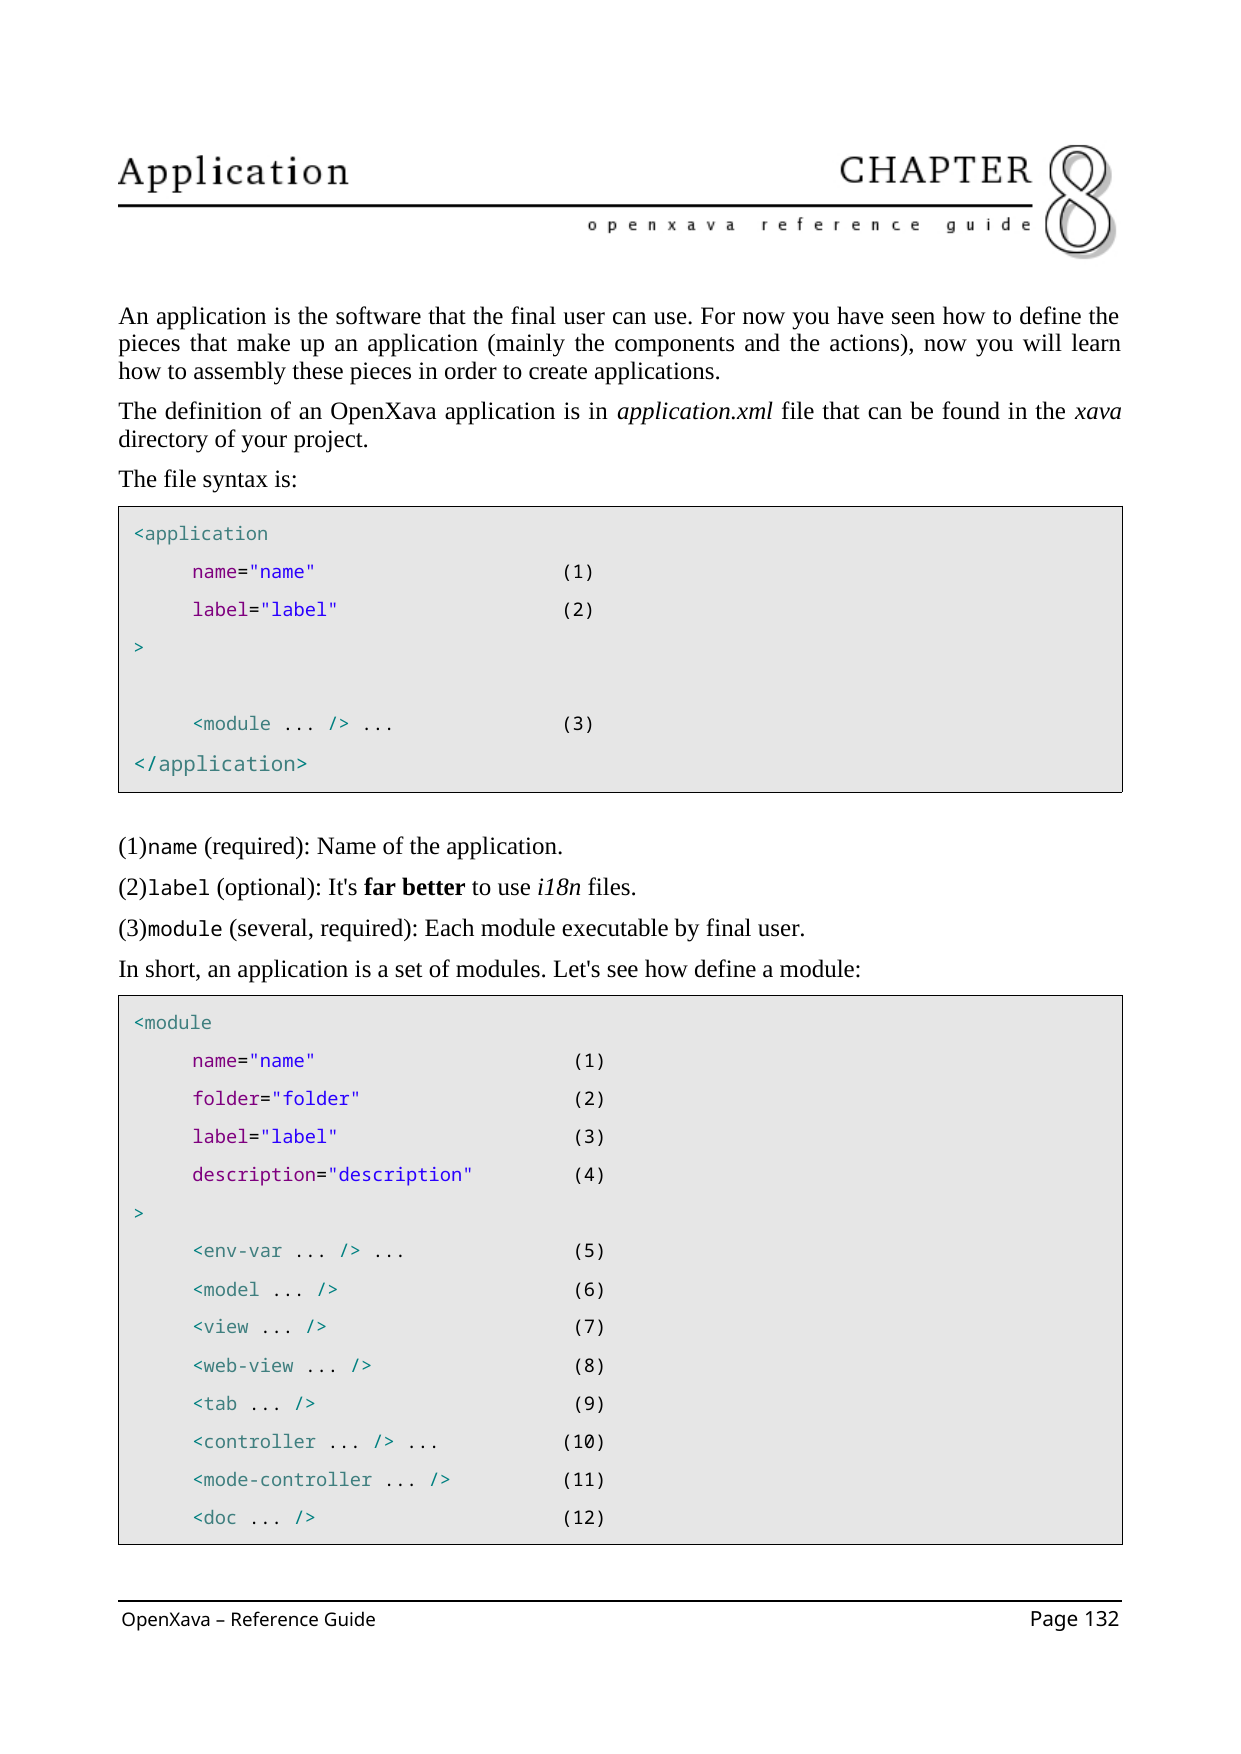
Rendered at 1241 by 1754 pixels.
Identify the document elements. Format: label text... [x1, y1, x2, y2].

text </application> [119, 734, 1122, 792]
text name="name" (1) [119, 1033, 1122, 1071]
text <tab ... /> (9) [119, 1375, 1122, 1413]
text <doc ... /> (12) [119, 1489, 1122, 1544]
text In short, an application is a set of modules. Let's see how define a module: [118, 955, 1122, 982]
text <mode-controller ... /> (11) [119, 1451, 1122, 1489]
text <controller ... /> ... (10) [119, 1413, 1122, 1451]
list label (optional): It's far better to use i18n files. [118, 873, 1122, 901]
text > [119, 620, 1122, 658]
text label="label" (2) [119, 582, 1122, 620]
text <model ... /> (6) [119, 1261, 1122, 1299]
text folder="folder" (2) [119, 1071, 1122, 1109]
list module (several, required): Each module executable by final user. [118, 914, 1122, 942]
text <env-var ... /> ... (5) [119, 1223, 1122, 1261]
text label="label" (3) [119, 1109, 1122, 1147]
text An application is the software that the final user can use. For now you have seen how to define the pieces that make up an application (mainly the components and the actions), now you will learn how to assembly these pieces in order to create applications. [118, 302, 1122, 385]
text The file syntax is: [118, 465, 1122, 493]
text <application [119, 507, 1122, 544]
text description="description" (4) [119, 1147, 1122, 1185]
list name (required): Name of the application. [118, 832, 1122, 861]
text <module [119, 996, 1122, 1033]
picture [118, 118, 1122, 288]
text The definition of an OpenXava application is in application.xml file that can be found in the xava directory of your project. [118, 397, 1122, 453]
text <module ... /> ... (3) [119, 696, 1122, 734]
text > [119, 1185, 1122, 1223]
text name="name" (1) [119, 544, 1122, 582]
text <web-view ... /> (8) [119, 1337, 1122, 1375]
text <view ... /> (7) [119, 1299, 1122, 1337]
